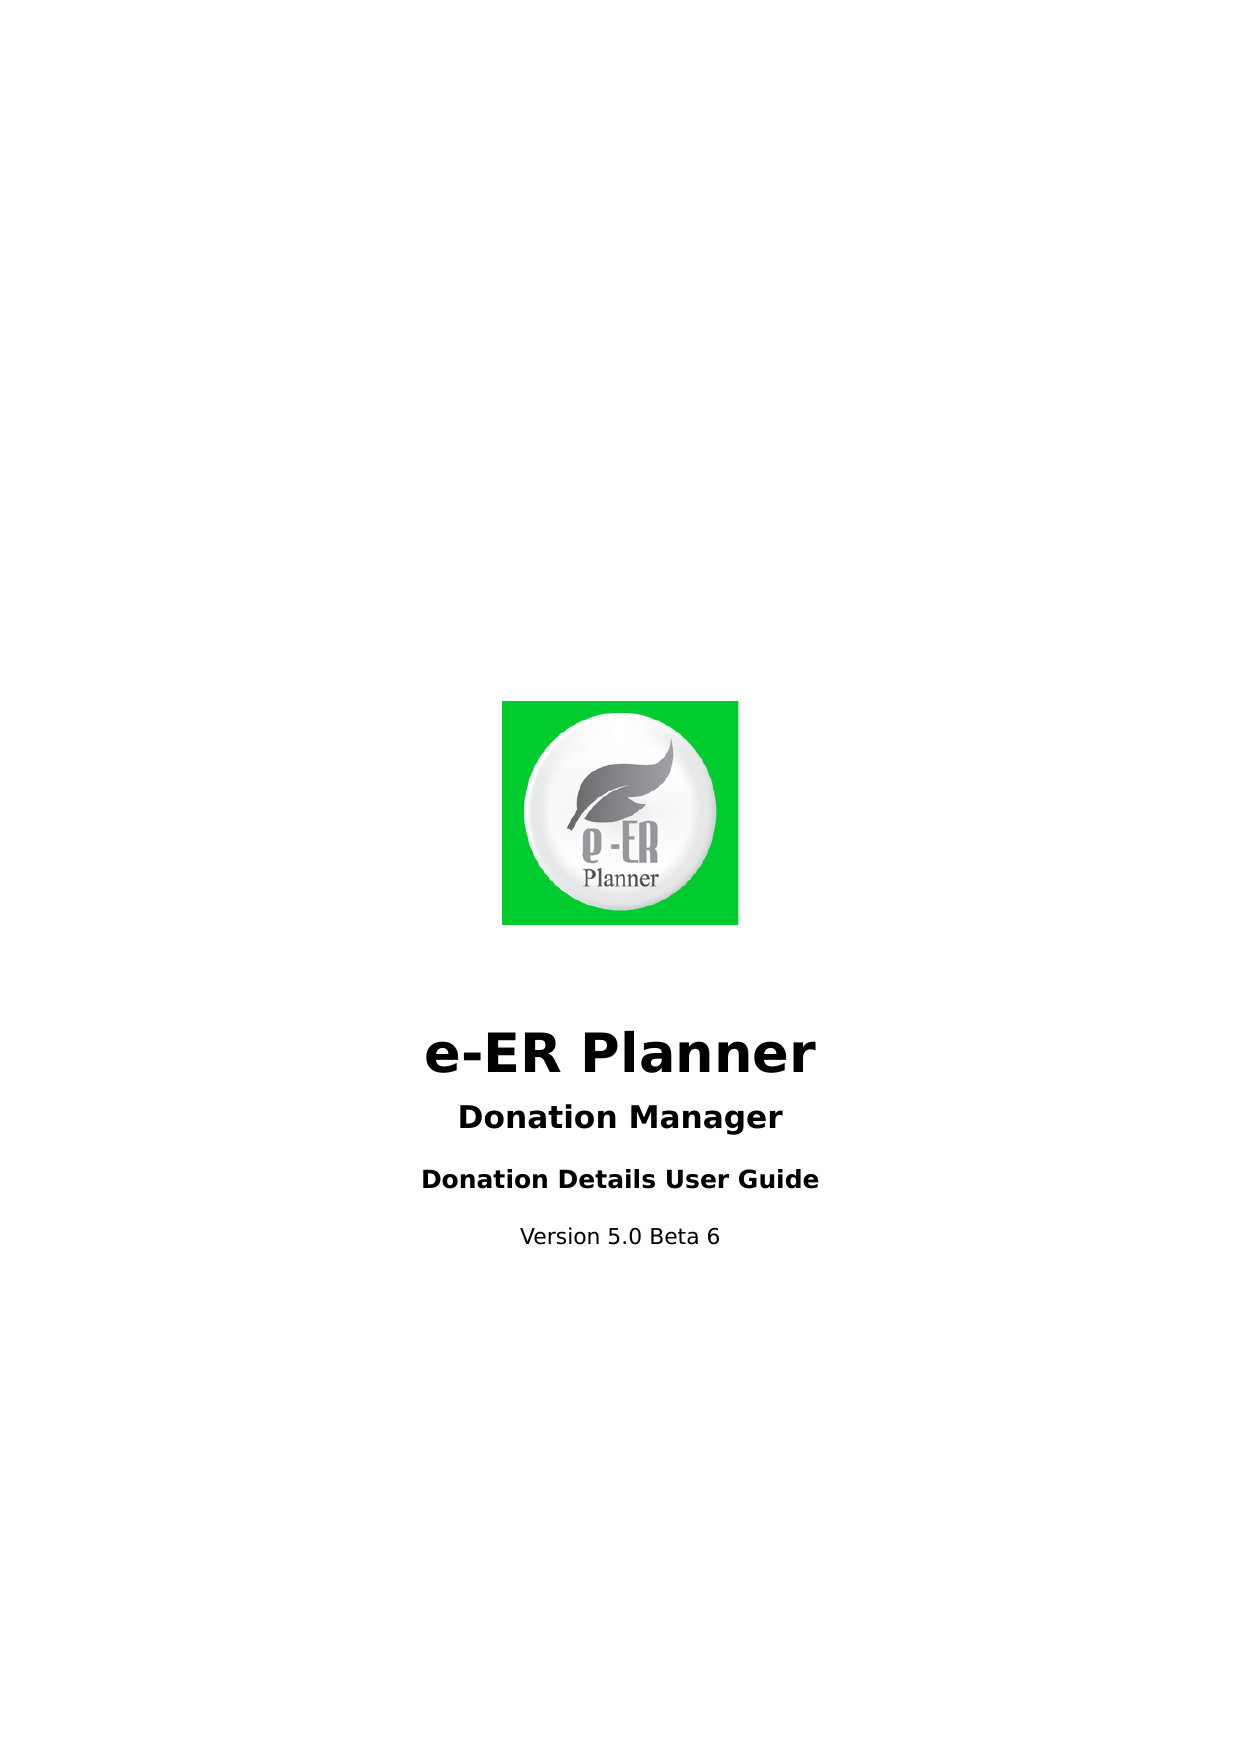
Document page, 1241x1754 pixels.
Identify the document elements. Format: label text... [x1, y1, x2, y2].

picture [502, 701, 739, 925]
text Version 5.0 Beta 6 [118, 1224, 1122, 1249]
text e-ER Planner [118, 1022, 1122, 1085]
text Donation Details User Guide [118, 1165, 1122, 1194]
text Donation Manager [118, 1100, 1122, 1136]
